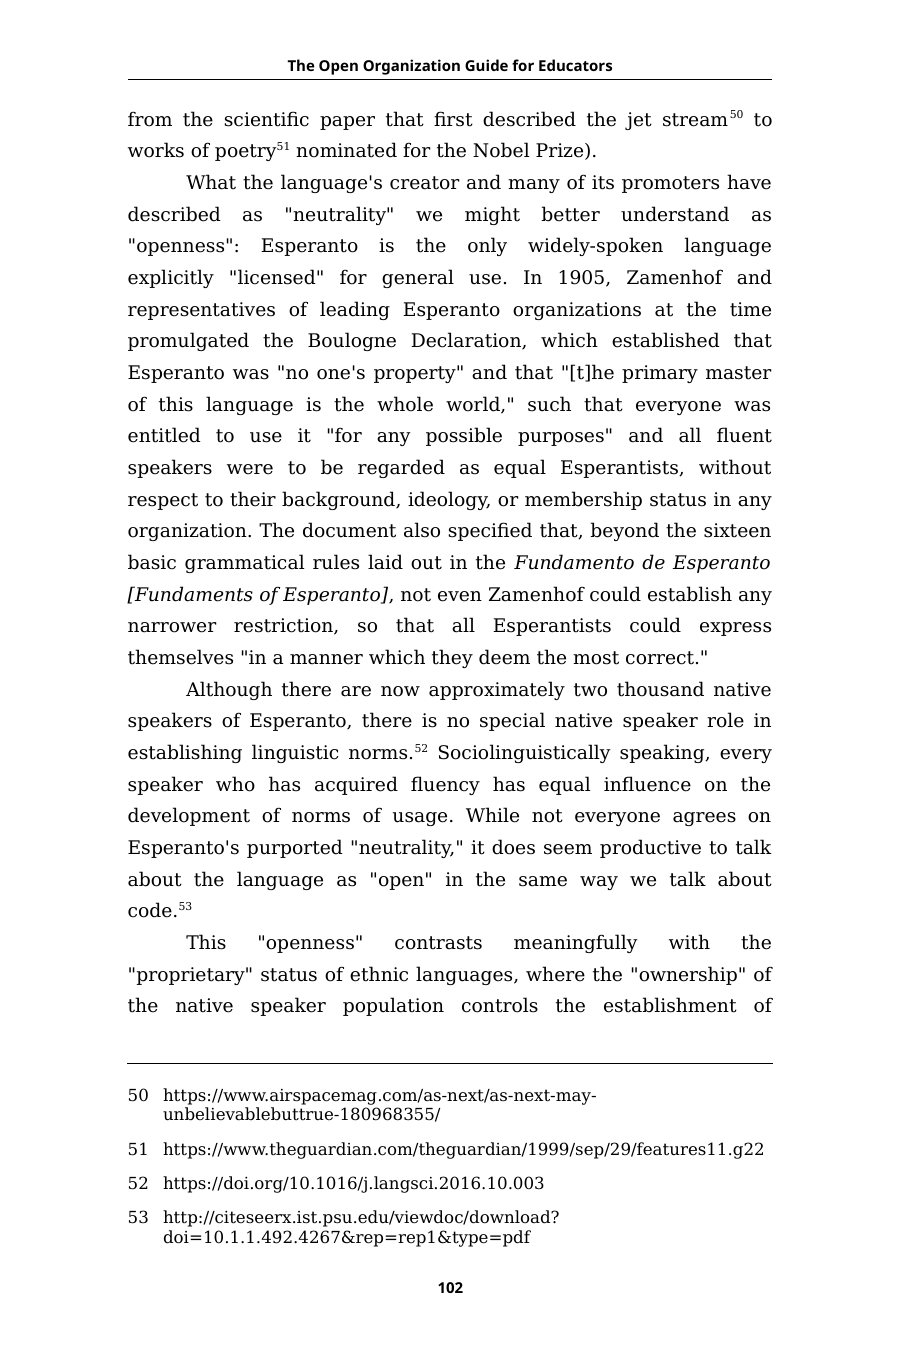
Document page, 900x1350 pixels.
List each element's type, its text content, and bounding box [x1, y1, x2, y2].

text https://www.airspacemag.com/as-next/as-next-may-unbelievablebuttrue-180968355/ [127, 1086, 772, 1124]
text https://www.theguardian.com/theguardian/1999/sep/29/features11.g22 [127, 1139, 772, 1159]
text Although there are now approximately two thousand native speakers of Esperanto, there is no special native speaker role in establishing linguistic norms. Sociolinguistically speaking, every speaker who has acquired fluency has equal influence on the development of norms of usage. While not everyone agrees on Esperanto's purported "neutrality," it does seem productive to talk about the language as "open" in the same way we talk about code. [127, 679, 772, 922]
text http://citeseerx.ist.psu.edu/viewdoc/download?doi=10.1.1.492.4267&rep=rep1&type=pdf [127, 1208, 772, 1247]
text https://doi.org/10.1016/j.langsci.2016.10.003 [127, 1174, 772, 1193]
text This "openness" contrasts meaningfully with the "proprietary" status of ethnic languages, where the "ownership" of the native speaker population controls the establishment of [127, 932, 772, 1017]
text What the language's creator and many of its promoters have described as "neutrality" we might better understand as "openness": Esperanto is the only widely-spoken language explicitly "licensed" for general use. In 1905, Zamenhof and representatives of leading Esperanto organizations at the time promulgated the Boulogne Declaration, which established that Esperanto was "no one's property" and that "[t]he primary master of this language is the whole world," such that everyone was entitled to use it "for any possible purposes" and all fluent speakers were to be regarded as equal Esperantists, without respect to their background, ideology, or membership status in any organization. The document also specified that, beyond the sixteen basic grammatical rules laid out in the Fundamento de Esperanto [Fundaments of Esperanto], not even Zamenhof could establish any narrower restriction, so that all Esperantists could express themselves "in a manner which they deem the most correct." [127, 172, 772, 669]
text from the scientific paper that first described the jet stream to works of poetry nominated for the Nobel Prize). [127, 109, 772, 162]
